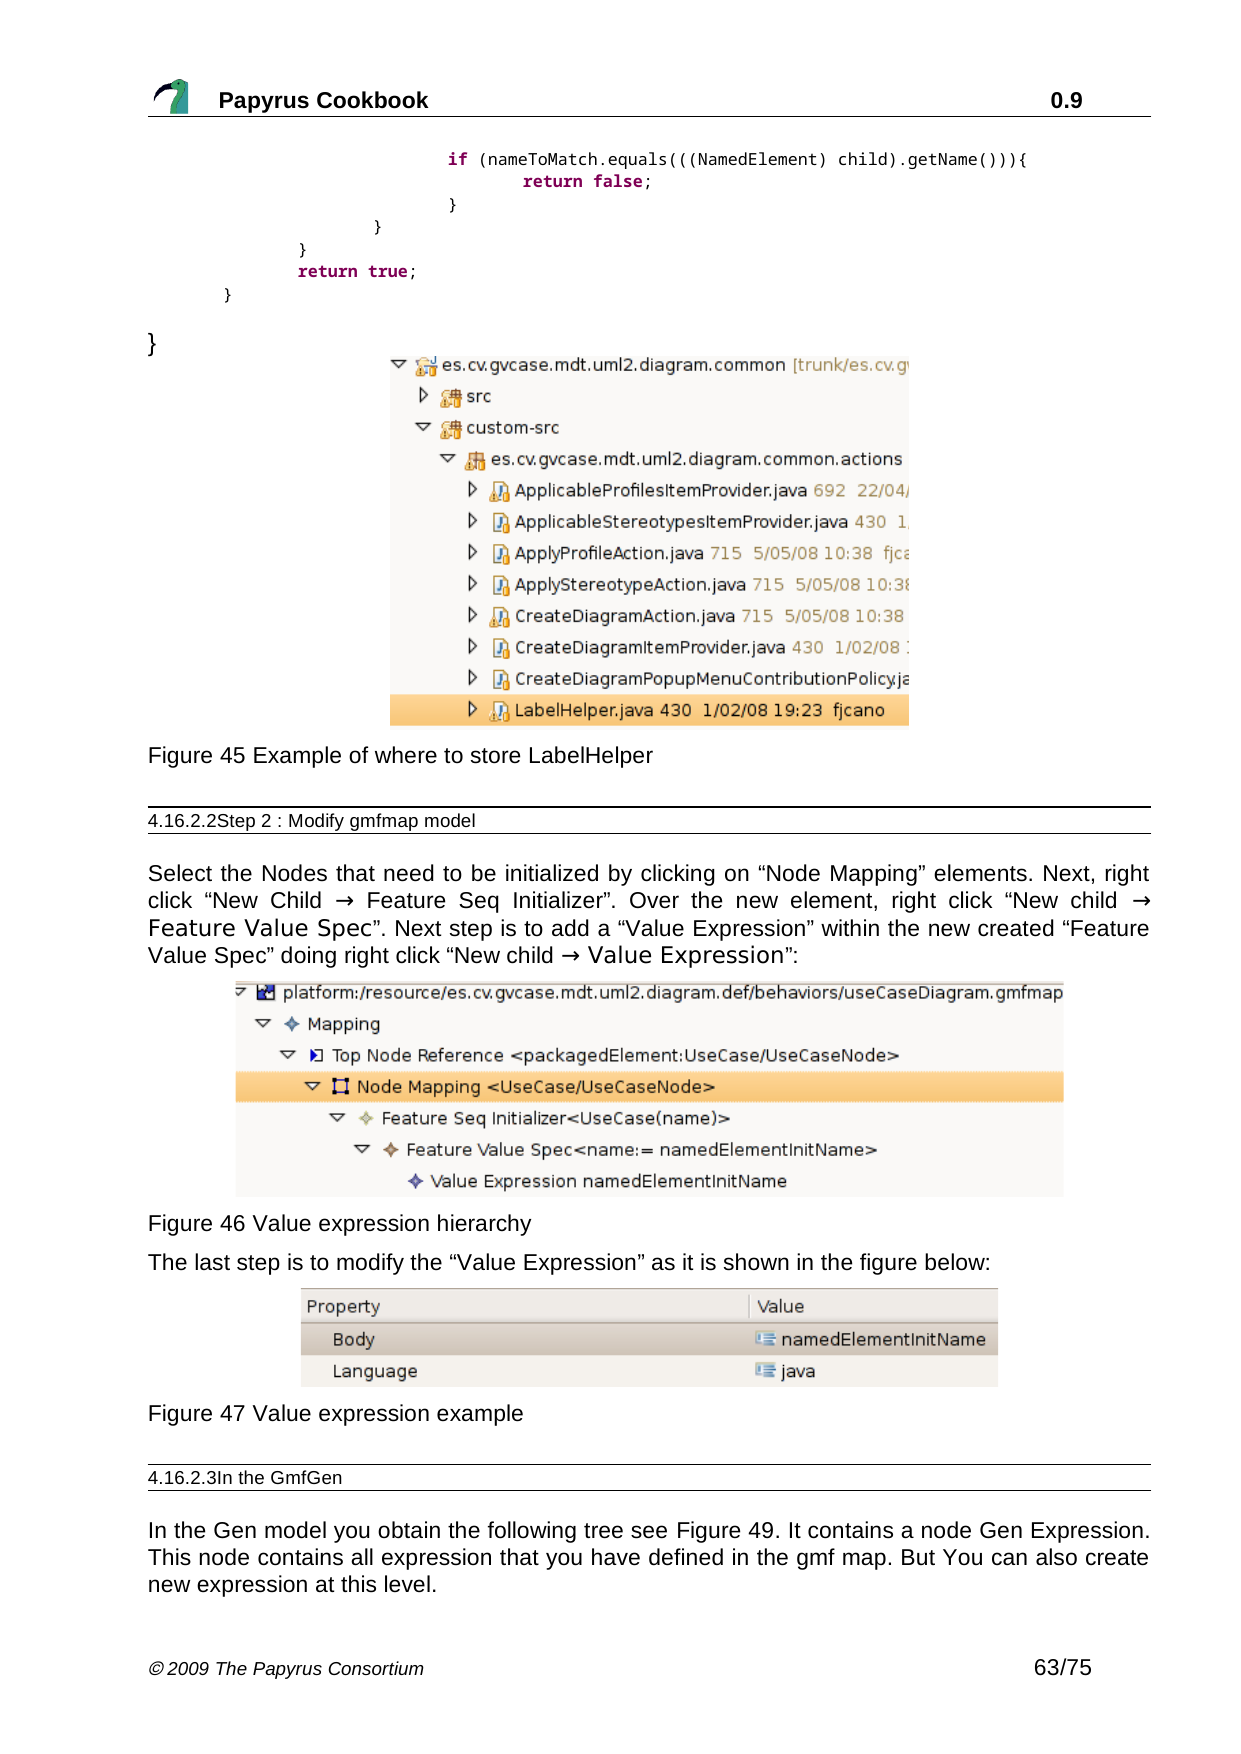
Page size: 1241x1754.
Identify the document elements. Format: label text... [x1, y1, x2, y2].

text } [148, 215, 1151, 238]
text Figure 46 Value expression hierarchy [148, 1209, 1151, 1236]
text Figure 45 Example of where to store LabelHelper [148, 742, 1151, 769]
text } [148, 238, 1151, 260]
picture [235, 981, 1064, 1197]
text if (nameToMatch.equals(((NamedElement) child).getName())){ [148, 148, 1151, 170]
subtitle In the GmfGen [148, 1465, 1151, 1490]
text } [148, 283, 1151, 305]
text Select the Nodes that need to be initialized by clicking on “Node Mapping” elements. Next, right click “New Child → Feature Seq Initializer”. Over the new element, right click “New child → Feature Value Spec”. Next step is to add a “Value Expression” within the new created “Feature Value Spec” doing right click “New child → Value Expression”: [148, 859, 1151, 969]
text In the Gen model you obtain the following tree see Figure 49. It contains a node Gen Expression. This node contains all expression that you have defined in the gmf map. But You can also create new expression at this level. [148, 1516, 1151, 1597]
text return false; [148, 170, 1151, 193]
subtitle Step 2 : Modify gmfmap model [148, 808, 1151, 833]
picture [390, 356, 909, 730]
text } [148, 328, 1151, 357]
picture [300, 1288, 999, 1387]
picture [153, 79, 189, 114]
text The last step is to modify the “Value Expression” as it is shown in the figure below: [148, 1249, 1151, 1276]
text } [148, 193, 1151, 215]
text Figure 47 Value expression example [148, 1399, 1151, 1426]
text return true; [148, 260, 1151, 283]
